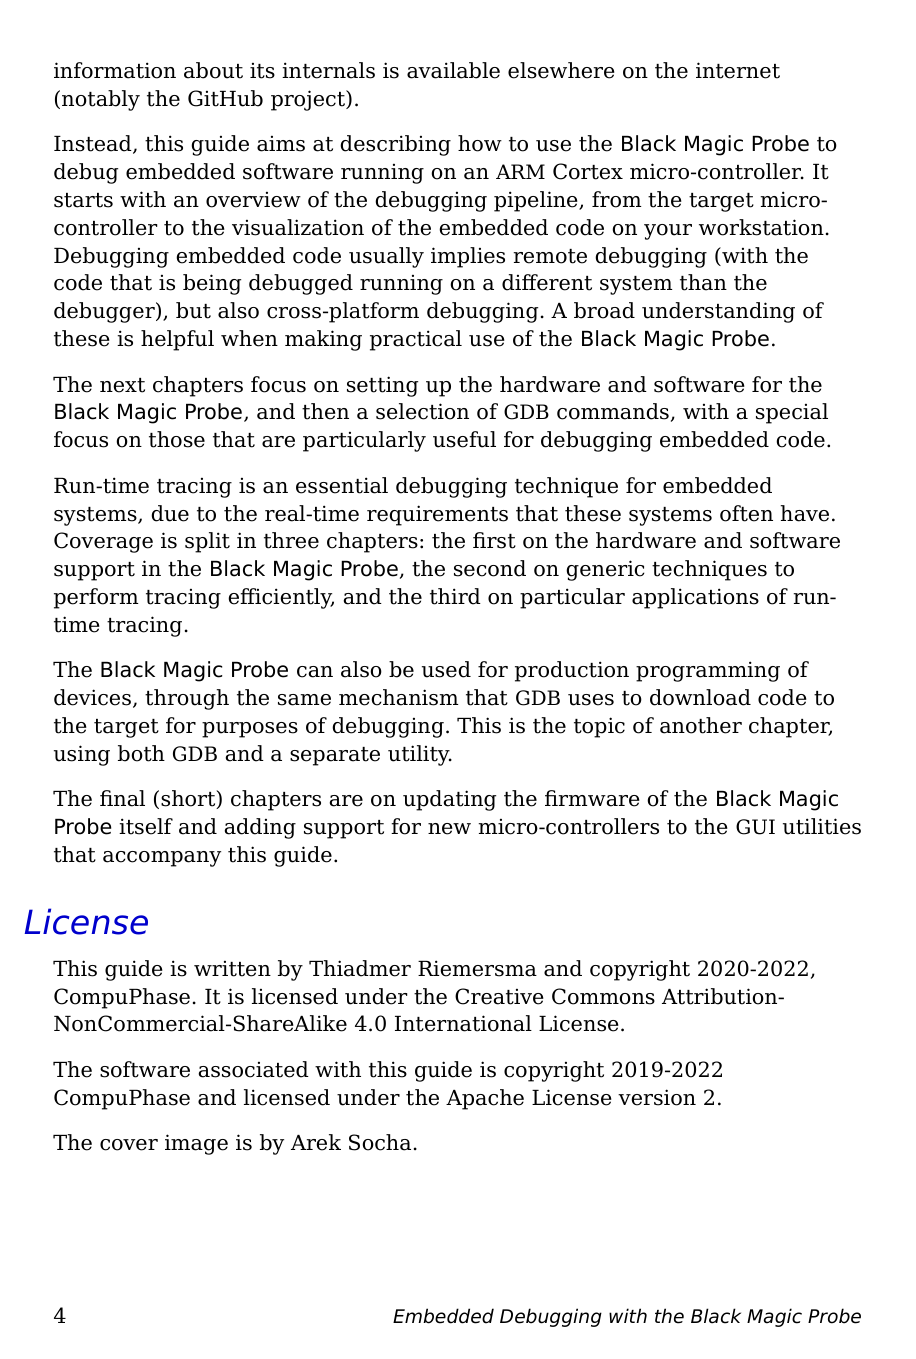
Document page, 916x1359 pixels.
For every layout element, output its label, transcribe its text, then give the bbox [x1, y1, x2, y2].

text The software associated with this guide is copyright 2019-2022 CompuPhase and licensed under the Apache License version 2. [53, 1058, 862, 1110]
text information about its internals is available elsewhere on the internet (notably the GitHub project). [53, 59, 862, 111]
text The cover image is by Arek Socha. [53, 1131, 862, 1156]
subtitle License [24, 903, 862, 942]
text The next chapters focus on setting up the hardware and software for the Black Magic Probe, and then a selection of GDB commands, with a special focus on those that are particularly useful for debugging embedded code. [53, 373, 862, 452]
text The Black Magic Probe can also be used for production programming of devices, through the same mechanism that GDB uses to download code to the target for purposes of debugging. This is the topic of another chapter, using both GDB and a separate utility. [53, 658, 862, 766]
text Run-time tracing is an essential debugging technique for embedded systems, due to the real-time requirements that these systems often have. Coverage is split in three chapters: the first on the hardware and software support in the Black Magic Probe, the second on generic techniques to perform tracing efficiently, and the third on particular applications of run-time tracing. [53, 474, 862, 637]
text The final (short) chapters are on updating the firmware of the Black Magic Probe itself and adding support for new micro-controllers to the GUI utilities that accompany this guide. [53, 787, 862, 867]
text This guide is written by Thiadmer Riemersma and copyright 2020-2022, CompuPhase. It is licensed under the Creative Commons Attribution-NonCommercial-ShareAlike 4.0 International License. [53, 957, 862, 1037]
text Instead, this guide aims at describing how to use the Black Magic Probe to debug embedded software running on an ARM Cortex micro-controller. It starts with an overview of the debugging pipeline, from the target micro-controller to the visualization of the embedded code on your workstation. Debugging embedded code usually implies remote debugging (with the code that is being debugged running on a different system than the debugger), but also cross-platform debugging. A broad understanding of these is helpful when making practical use of the Black Magic Probe. [53, 132, 862, 351]
